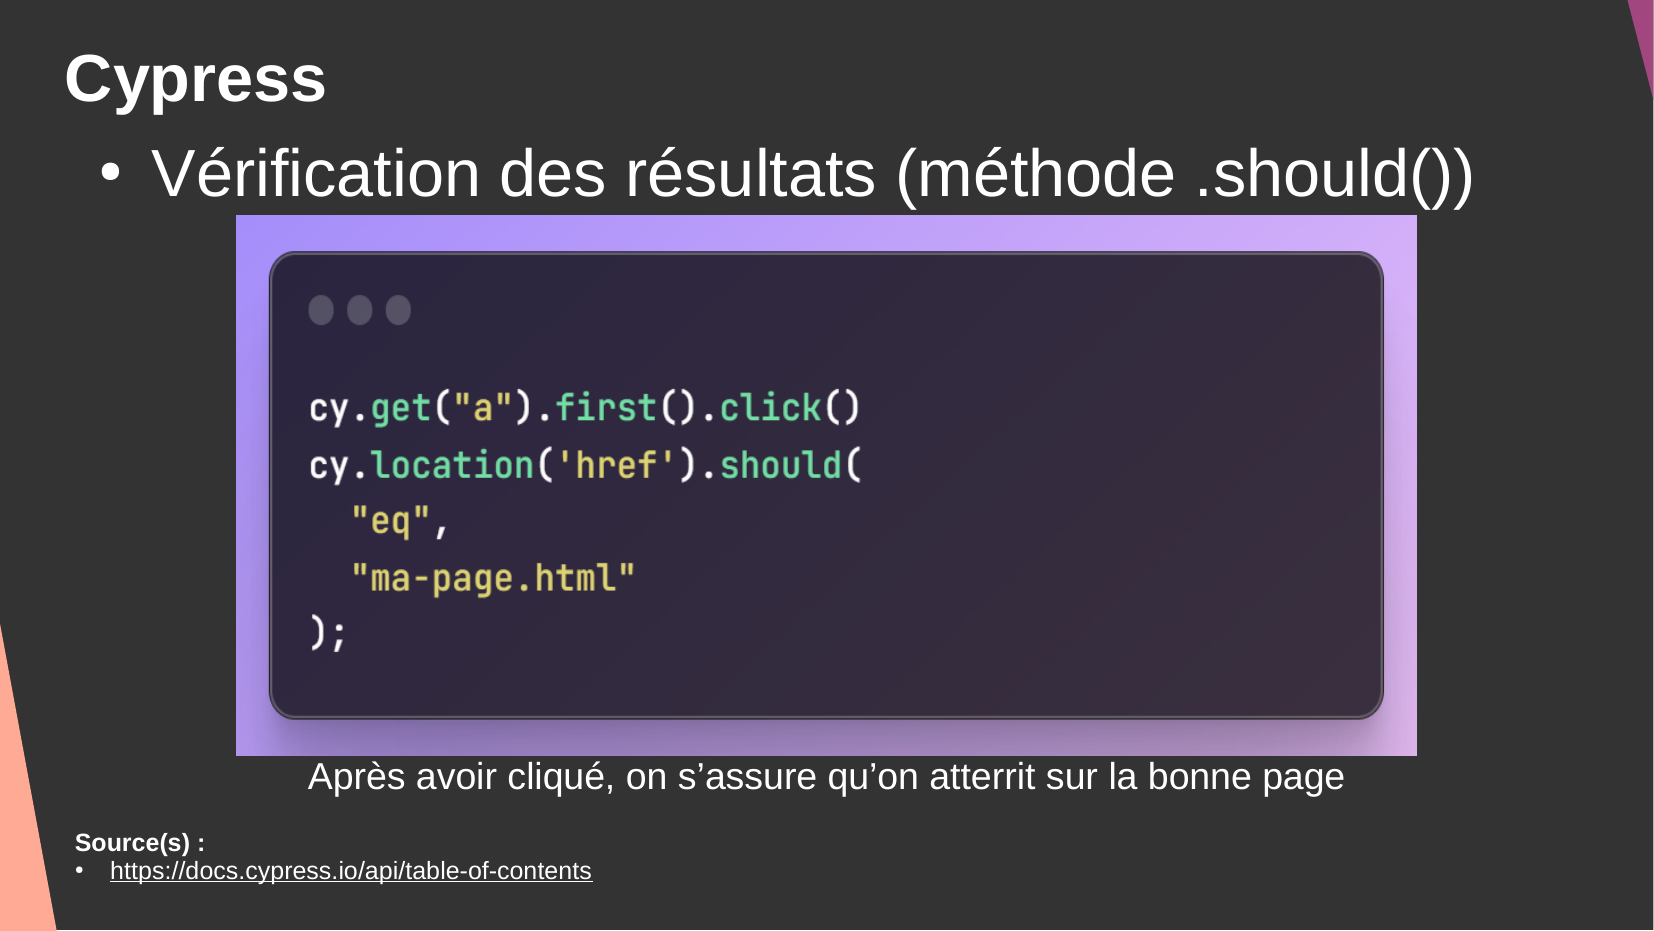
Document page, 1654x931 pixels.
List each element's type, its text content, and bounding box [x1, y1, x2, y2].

text_box [1627, 0, 1654, 103]
title Cypress [64, 40, 1635, 116]
text_box [0, 623, 57, 931]
list Vérification des résultats (méthode .should()) [80, 135, 1620, 390]
text_box Source(s) : https://docs.cypress.io/api/table-of-contents [60, 821, 1546, 906]
list Après avoir cliqué, on s’assure qu’on atterrit sur la bonne page [165, 755, 1489, 815]
picture [236, 215, 1417, 756]
